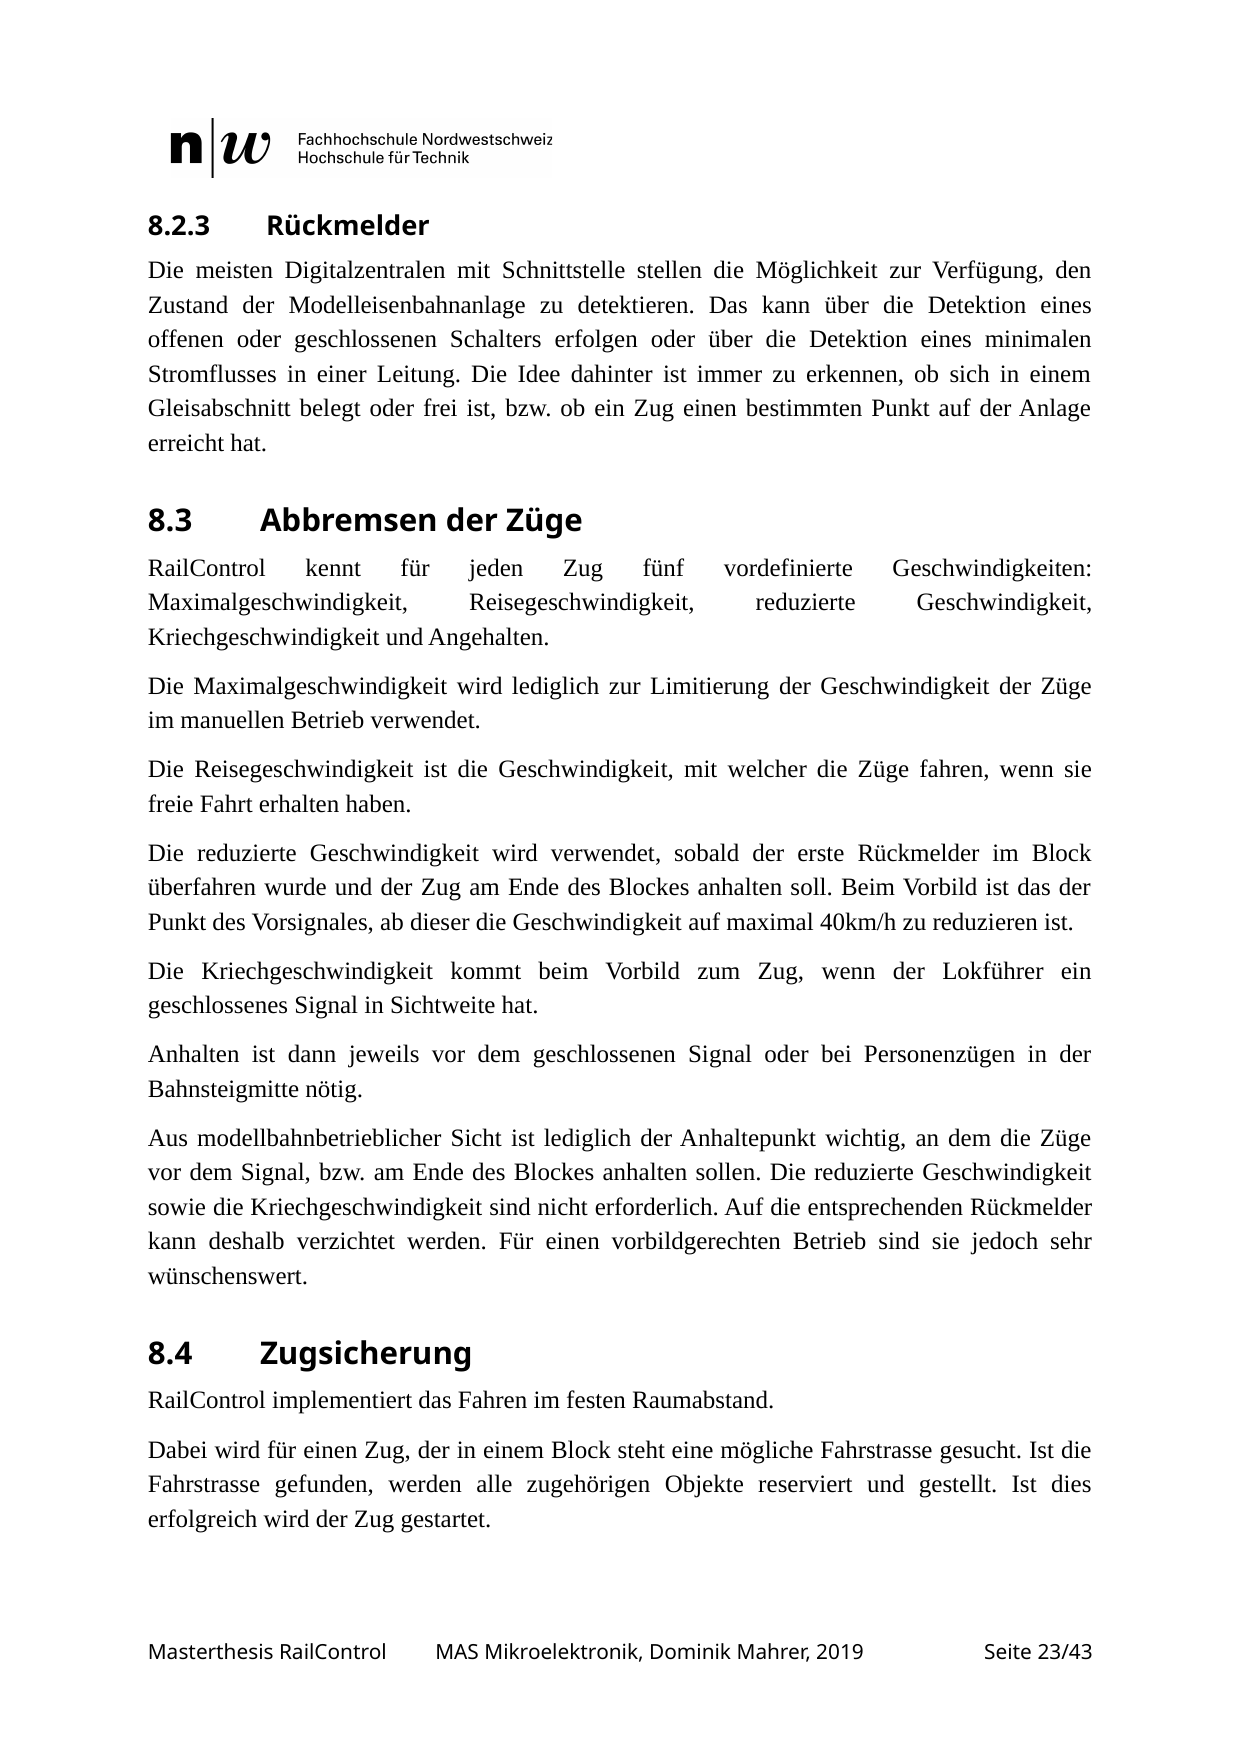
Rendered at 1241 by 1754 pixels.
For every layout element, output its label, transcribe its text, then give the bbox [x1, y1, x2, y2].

text RailControl implementiert das Fahren im festen Raumabstand. [148, 1386, 1093, 1414]
text Anhalten ist dann jeweils vor dem geschlossenen Signal oder bei Personenzügen in der Bahnsteigmitte nötig. [148, 1039, 1093, 1103]
text Die meisten Digitalzentralen mit Schnittstelle stellen die Möglichkeit zur Verfügung, den Zustand der Modelleisenbahnanlage zu detektieren. Das kann über die Detektion eines offenen oder geschlossenen Schalters erfolgen oder über die Detektion eines minimalen Stromflusses in einer Leitung. Die Idee dahinter ist immer zu erkennen, ob sich in einem Gleisabschnitt belegt oder frei ist, bzw. ob ein Zug einen bestimmten Punkt auf der Anlage erreicht hat. [148, 256, 1093, 457]
text Die Kriechgeschwindigkeit kommt beim Vorbild zum Zug, wenn der Lokführer ein geschlossenes Signal in Sichtweite hat. [148, 956, 1093, 1019]
text Aus modellbahnbetrieblicher Sicht ist lediglich der Anhaltepunkt wichtig, an dem die Züge vor dem Signal, bzw. am Ende des Blockes anhalten sollen. Die reduzierte Geschwindigkeit sowie die Kriechgeschwindigkeit sind nicht erforderlich. Auf die entsprechenden Rückmelder kann deshalb verzichtet werden. Für einen vorbildgerechten Betrieb sind sie jedoch sehr wünschenswert. [148, 1123, 1093, 1289]
text Die Reisegeschwindigkeit ist die Geschwindigkeit, mit welcher die Züge fahren, wenn sie freie Fahrt erhalten haben. [148, 754, 1093, 817]
subtitle Zugsicherung [148, 1331, 1093, 1373]
subtitle Rückmelder [148, 206, 1093, 243]
text Dabei wird für einen Zug, der in einem Block steht eine mögliche Fahrstrasse gesucht. Ist die Fahrstrasse gefunden, werden alle zugehörigen Objekte reserviert und gestellt. Ist dies erfolgreich wird der Zug gestartet. [148, 1435, 1093, 1532]
text RailControl kennt für jeden Zug fünf vordefinierte Geschwindigkeiten: Maximalgeschwindigkeit, Reisegeschwindigkeit, reduzierte Geschwindigkeit, Kriechgeschwindigkeit und Angehalten. [148, 553, 1093, 650]
subtitle Abbremsen der Züge [148, 498, 1093, 540]
picture [170, 118, 553, 178]
text Die reduzierte Geschwindigkeit wird verwendet, sobald der erste Rückmelder im Block überfahren wurde und der Zug am Ende des Blockes anhalten soll. Beim Vorbild ist das der Punkt des Vorsignales, ab dieser die Geschwindigkeit auf maximal 40km/h zu reduzieren ist. [148, 838, 1093, 936]
text Die Maximalgeschwindigkeit wird lediglich zur Limitierung der Geschwindigkeit der Züge im manuellen Betrieb verwendet. [148, 671, 1093, 734]
